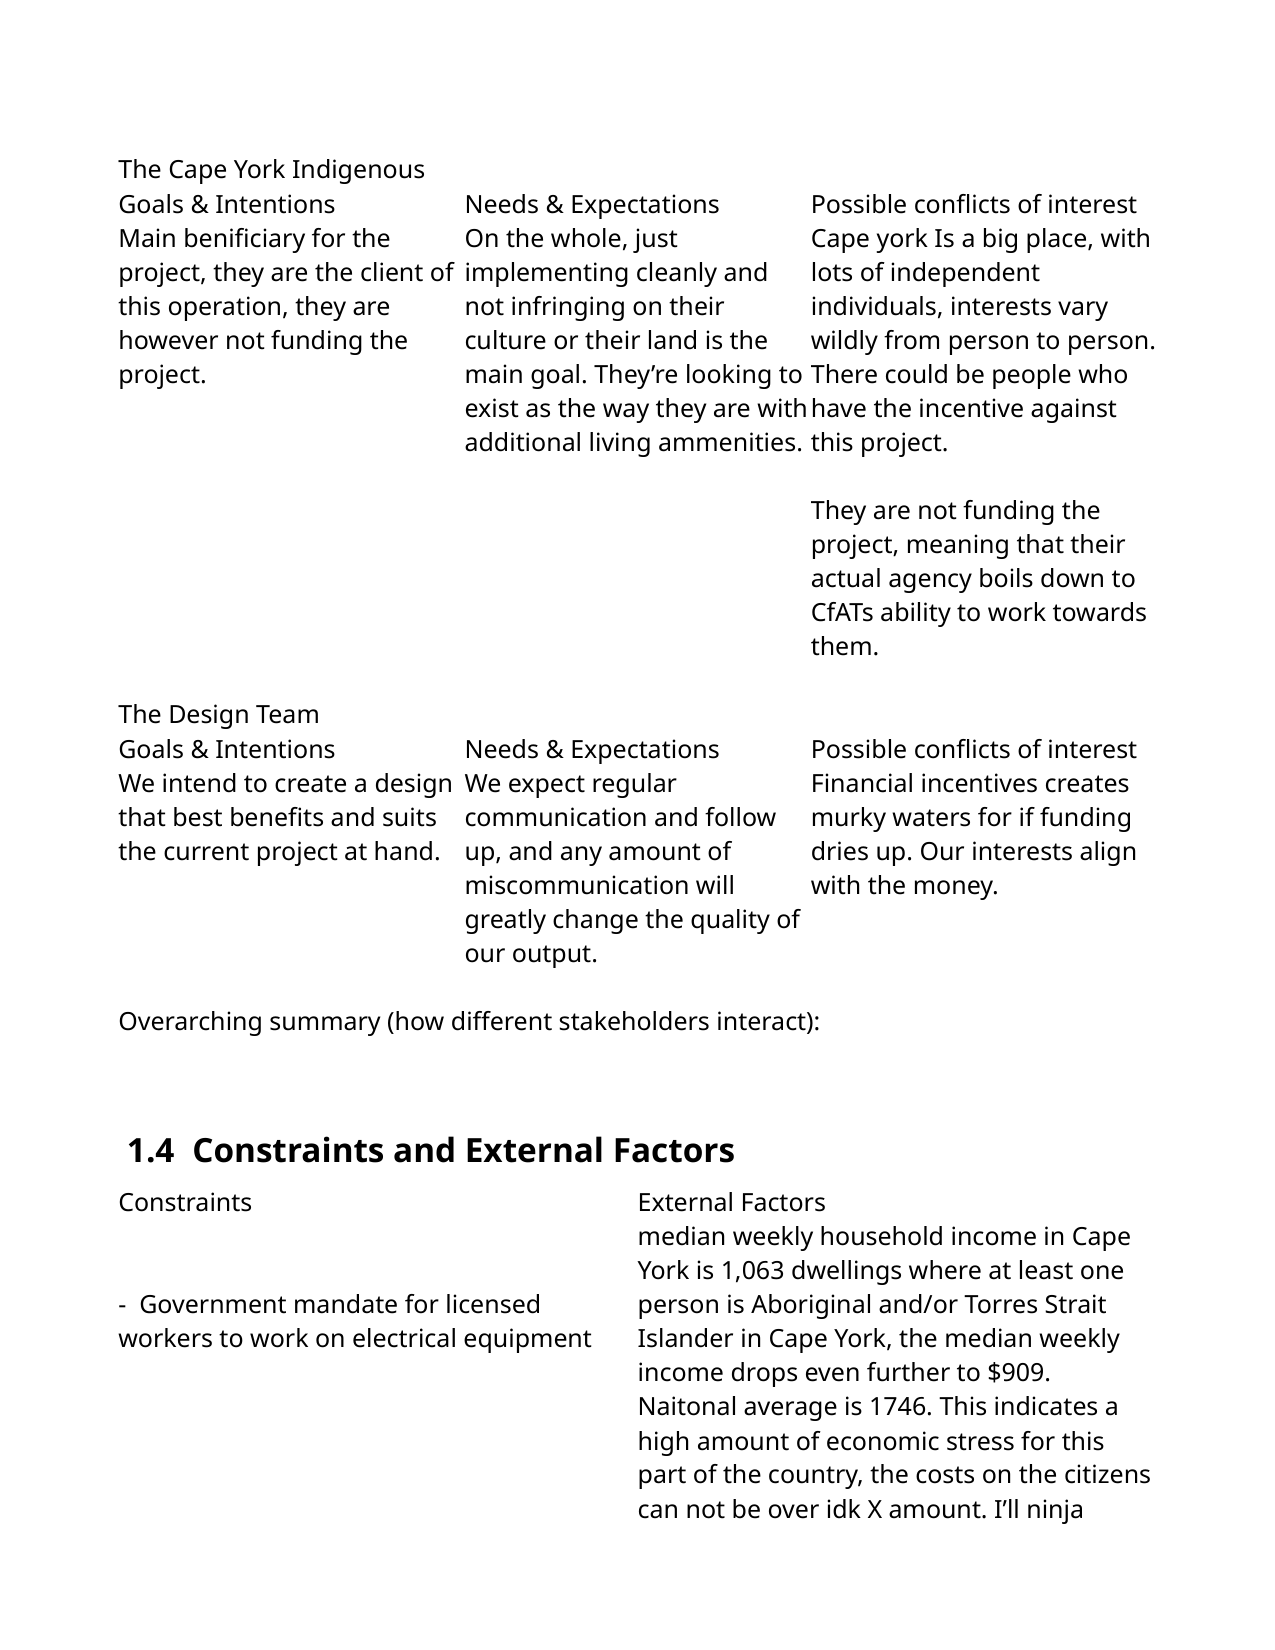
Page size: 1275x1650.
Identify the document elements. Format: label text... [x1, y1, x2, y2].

table_cell - Government mandate for licensed workers to work on electrical equipment [118, 1219, 637, 1525]
table_header External Factors [638, 1185, 1157, 1219]
table_header Constraints [118, 1185, 637, 1219]
table_header Needs & Expectations On the whole, just implementing cleanly and not infringing on their culture or their land is the main goal. They’re looking to exist as the way they are with additional living ammenities. [464, 186, 811, 663]
text The Cape York Indigenous [118, 152, 1157, 186]
table_header Possible conflicts of interest Cape york Is a big place, with lots of independent individuals, interests vary wildly from person to person. There could be people who have the incentive against this project. They are not funding the project, meaning that their actual agency boils down to CfATs ability to work towards them. [811, 186, 1157, 663]
table_header Goals & Intentions We intend to create a design that best benefits and suits the current project at hand. [118, 731, 464, 970]
text The Design Team [118, 697, 1157, 731]
table_header Possible conflicts of interest Financial incentives creates murky waters for if funding dries up. Our interests align with the money. [811, 731, 1151, 970]
text Overarching summary (how different stakeholders interact): [118, 1004, 1157, 1038]
subtitle Constraints and External Factors [118, 1127, 1157, 1172]
table_header Needs & Expectations We expect regular communication and follow up, and any amount of miscommunication will greatly change the quality of our output. [464, 731, 811, 970]
table_header Goals & Intentions Main benificiary for the project, they are the client of this operation, they are however not funding the project. [118, 186, 464, 663]
table_cell median weekly household income in Cape York is 1,063 dwellings where at least one person is Aboriginal and/or Torres Strait Islander in Cape York, the median weekly income drops even further to $909. Naitonal average is 1746. This indicates a high amount of economic stress for this part of the country, the costs on the citizens can not be over idk X amount. I’ll ninja [638, 1219, 1157, 1525]
